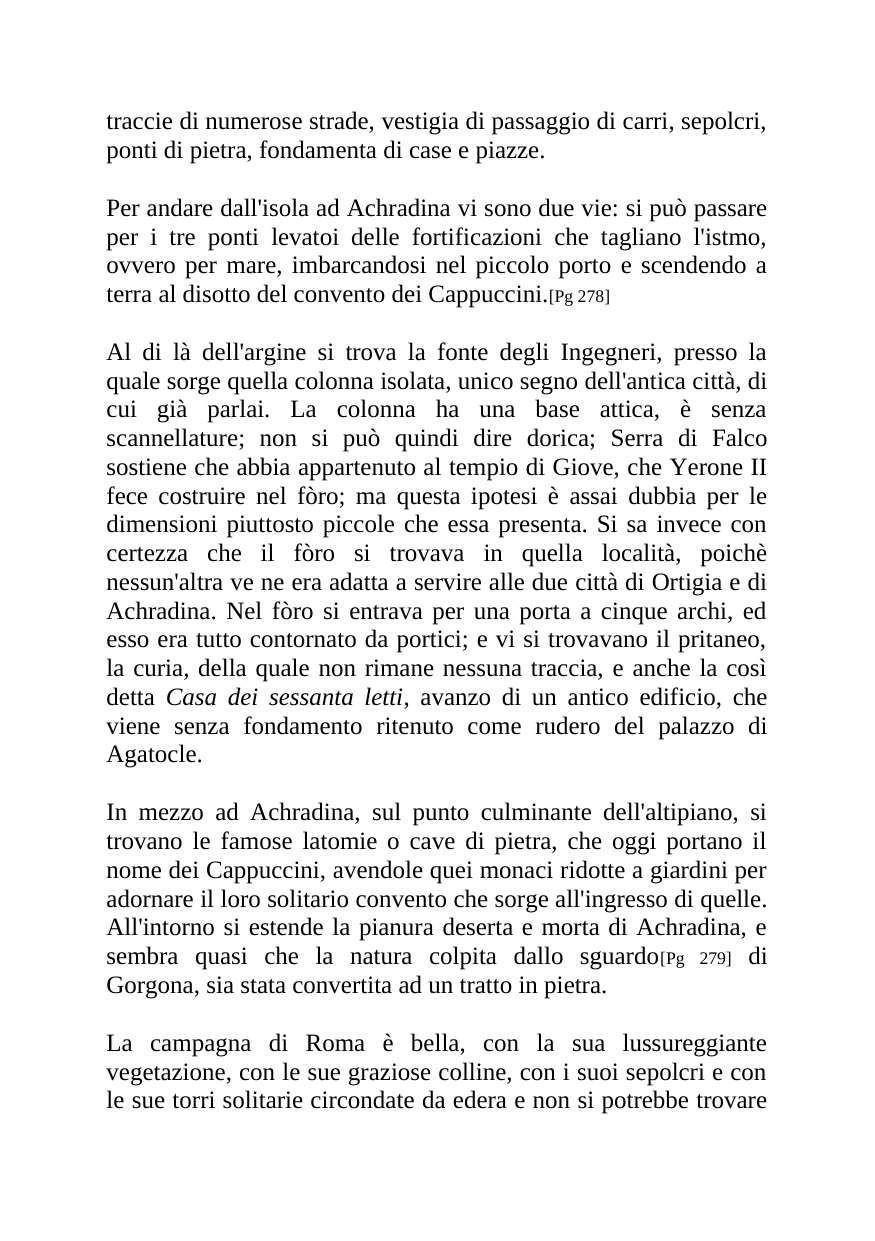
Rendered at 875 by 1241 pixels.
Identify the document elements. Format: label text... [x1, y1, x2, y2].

text Per andare dall'isola ad Achradina vi sono due vie: si può passare per i tre ponti levatoi delle fortificazioni che tagliano l'istmo, ovvero per mare, imbarcandosi nel piccolo porto e scendendo a terra al disotto del convento dei Cappuccini.[Pg 278] [106, 193, 768, 308]
text La campagna di Roma è bella, con la sua lussureggiante vegetazione, con le sue graziose colline, con i suoi sepolcri e con le sue torri solitarie circondate da edera e non si potrebbe trovare [106, 1028, 768, 1114]
text Al di là dell'argine si trova la fonte degli Ingegneri, presso la quale sorge quella colonna isolata, unico segno dell'antica città, di cui già parlai. La colonna ha una base attica, è senza scannellature; non si può quindi dire dorica; Serra di Falco sostiene che abbia appartenuto al tempio di Giove, che Yerone II fece costruire nel fòro; ma questa ipotesi è assai dubbia per le dimensioni piuttosto piccole che essa presenta. Si sa invece con certezza che il fòro si trovava in quella località, poichè nessun'altra ve ne era adatta a servire alle due città di Ortigia e di Achradina. Nel fòro si entrava per una porta a cinque archi, ed esso era tutto contornato da portici; e vi si trovavano il pritaneo, la curia, della quale non rimane nessuna traccia, e anche la così detta Casa dei sessanta letti, avanzo di un antico edificio, che viene senza fondamento ritenuto come rudero del palazzo di Agatocle. [106, 337, 768, 768]
text In mezzo ad Achradina, sul punto culminante dell'altipiano, si trovano le famose latomie o cave di pietra, che oggi portano il nome dei Cappuccini, avendole quei monaci ridotte a giardini per adornare il loro solitario convento che sorge all'ingresso di quelle. All'intorno si estende la pianura deserta e morta di Achradina, e sembra quasi che la natura colpita dallo sguardo[Pg 279] di Gorgona, sia stata convertita ad un tratto in pietra. [106, 797, 768, 999]
text traccie di numerose strade, vestigia di passaggio di carri, sepolcri, ponti di pietra, fondamenta di case e piazze. [106, 106, 768, 164]
